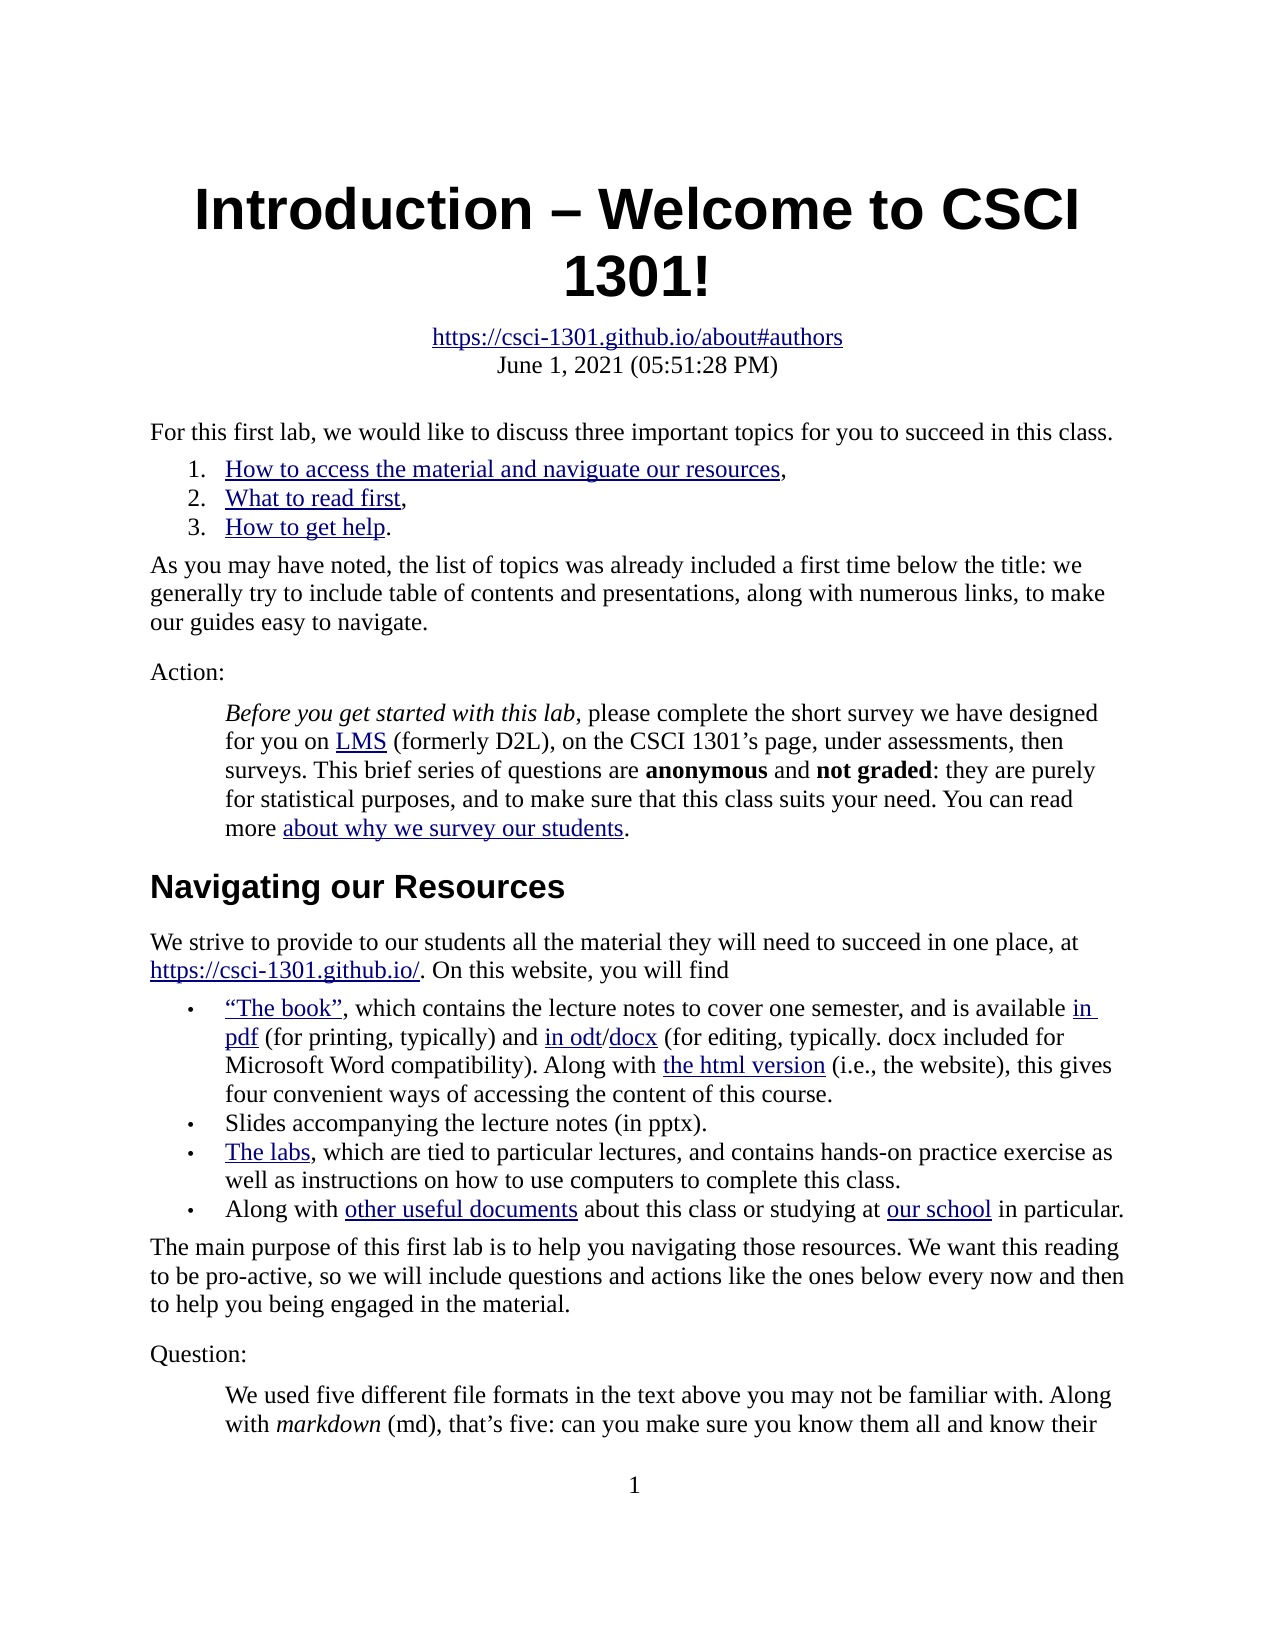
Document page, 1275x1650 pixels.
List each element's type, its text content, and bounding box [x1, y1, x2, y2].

text Before you get started with this lab, please complete the short survey we have designed for you on LMS (formerly D2L), on the CSCI 1301’s page, under assessments, then surveys. This brief series of questions are anonymous and not graded: they are purely for statistical purposes, and to make sure that this class suits your need. You can read more about why we survey our students. [225, 698, 1125, 841]
text For this first lab, we would like to discuss three important topics for you to succeed in this class. [150, 417, 1125, 446]
text June 1, 2021 (05:51:28 PM) [150, 350, 1125, 379]
text Action: [150, 657, 1125, 686]
subtitle Navigating our Resources [150, 866, 1125, 905]
text We used five different file formats in the text above you may not be familiar with. Along with markdown (md), that’s five: can you make sure you know them all and know their [225, 1380, 1125, 1437]
list “The book”, which contains the lecture notes to cover one semester, and is available in pdf (for printing, typically) and in odt/docx (for editing, typically. docx included for Microsoft Word compatibility). Along with the html version (i.e., the website), this gives four convenient ways of accessing the content of this course. [187, 993, 1125, 1108]
text The main purpose of this first lab is to help you navigating those resources. We want this reading to be pro-active, so we will include questions and actions like the ones below every now and then to help you being engaged in the material. [150, 1232, 1125, 1318]
text As you may have noted, the list of topics was already included a first time below the title: we generally try to include table of contents and presentations, along with numerous links, to make our guides easy to navigate. [150, 550, 1125, 636]
text Question: [150, 1339, 1125, 1368]
list Slides accompanying the lecture notes (in pptx). [187, 1108, 1125, 1137]
list What to read first, [187, 483, 1125, 512]
list How to get help. [187, 512, 1125, 541]
text We strive to provide to our students all the material they will need to succeed in one place, at https://csci-1301.github.io/. On this website, you will find [150, 927, 1125, 984]
list How to access the material and naviguate our resources, [187, 454, 1125, 483]
list Along with other useful documents about this class or studying at our school in particular. [187, 1194, 1125, 1223]
list The labs, which are tied to particular lectures, and contains hands-on practice exercise as well as instructions on how to use computers to complete this class. [187, 1137, 1125, 1194]
text https://csci-1301.github.io/about#authors [150, 322, 1125, 350]
title Introduction – Welcome to CSCI 1301! [150, 175, 1125, 309]
